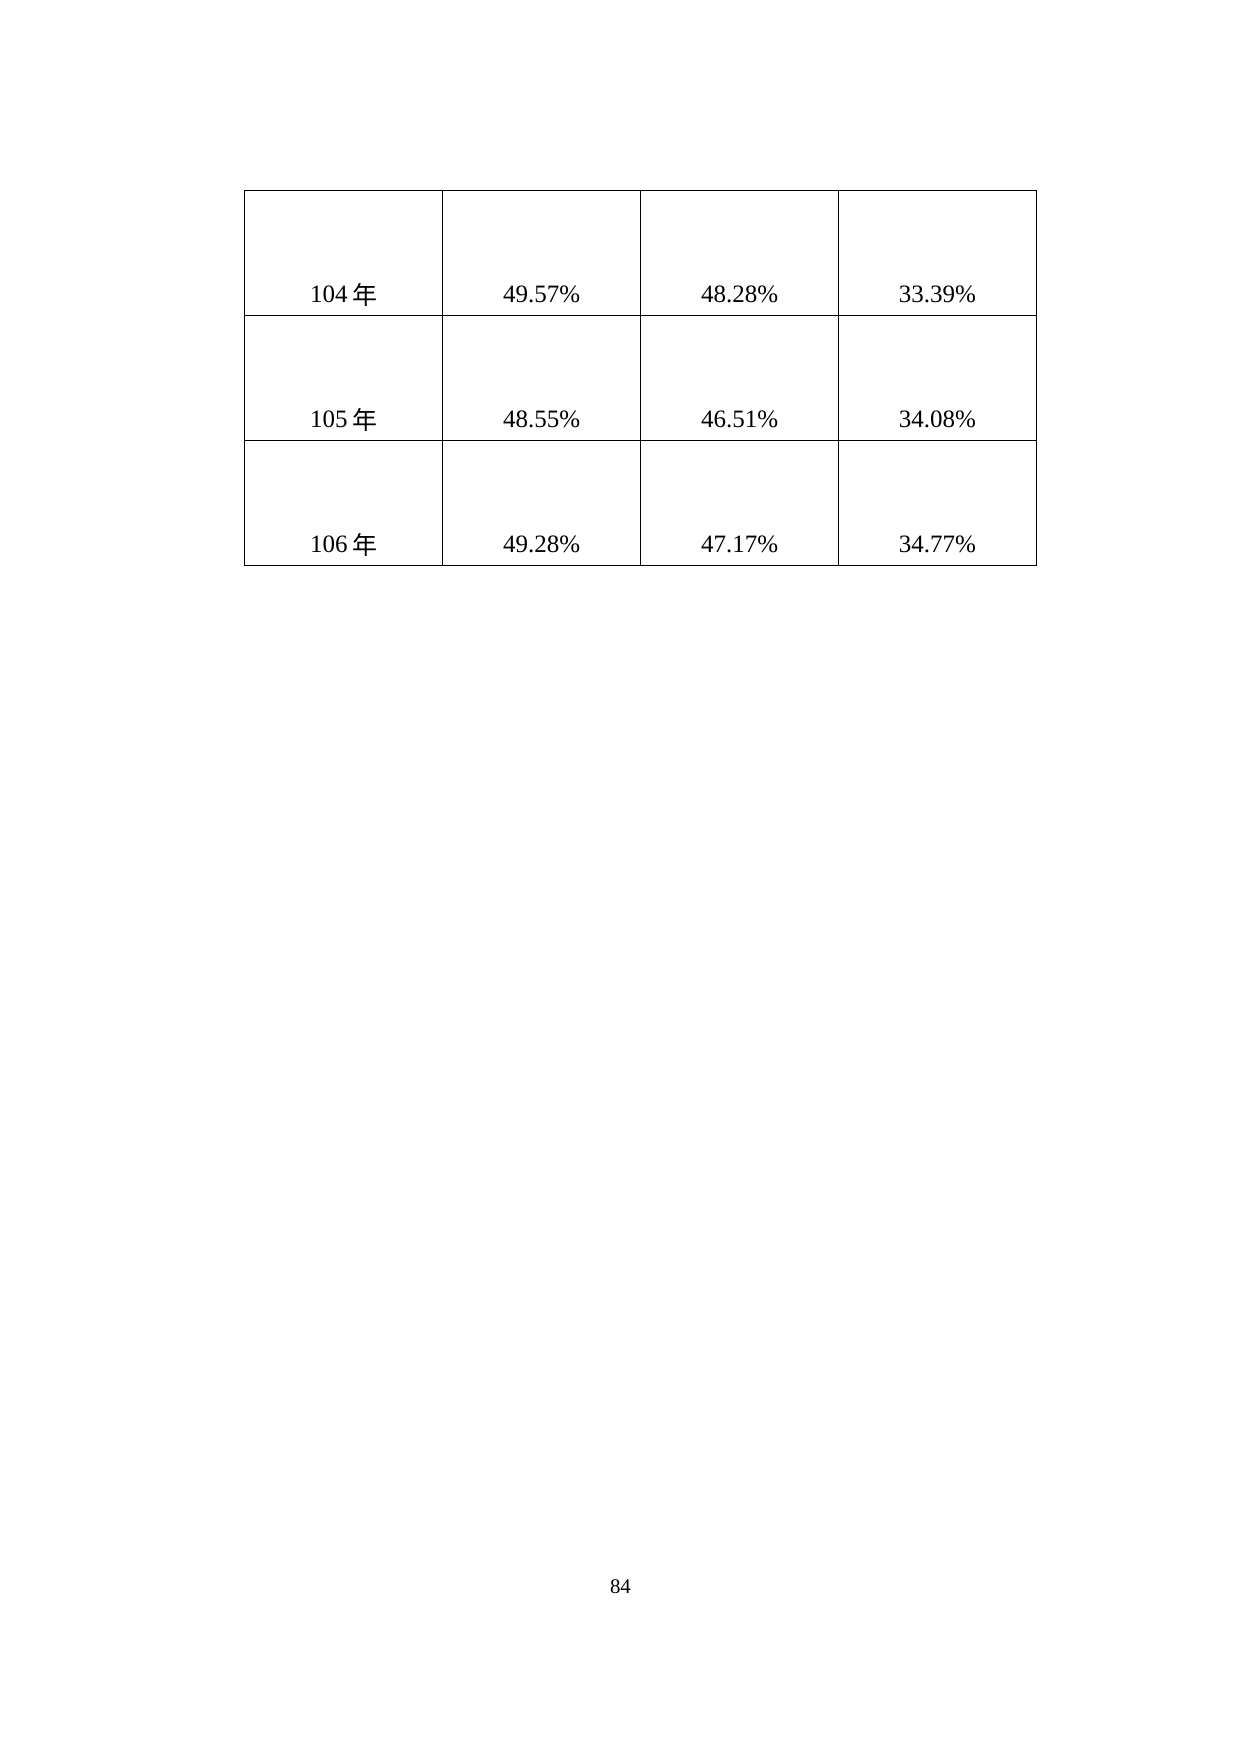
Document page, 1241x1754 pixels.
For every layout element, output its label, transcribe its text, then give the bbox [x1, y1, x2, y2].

table_cell 48.55% [443, 316, 640, 439]
table_cell 106年 [245, 441, 442, 564]
table_cell 34.08% [839, 316, 1036, 439]
table_cell 34.77% [839, 441, 1036, 564]
table_cell 49.28% [443, 441, 640, 564]
table_cell 48.28% [641, 191, 838, 314]
table_cell 33.39% [839, 191, 1036, 314]
table_cell 46.51% [641, 316, 838, 439]
table_cell 104年 [245, 191, 442, 314]
table_cell 47.17% [641, 441, 838, 564]
table_cell 49.57% [443, 191, 640, 314]
table_cell 105年 [245, 316, 442, 439]
